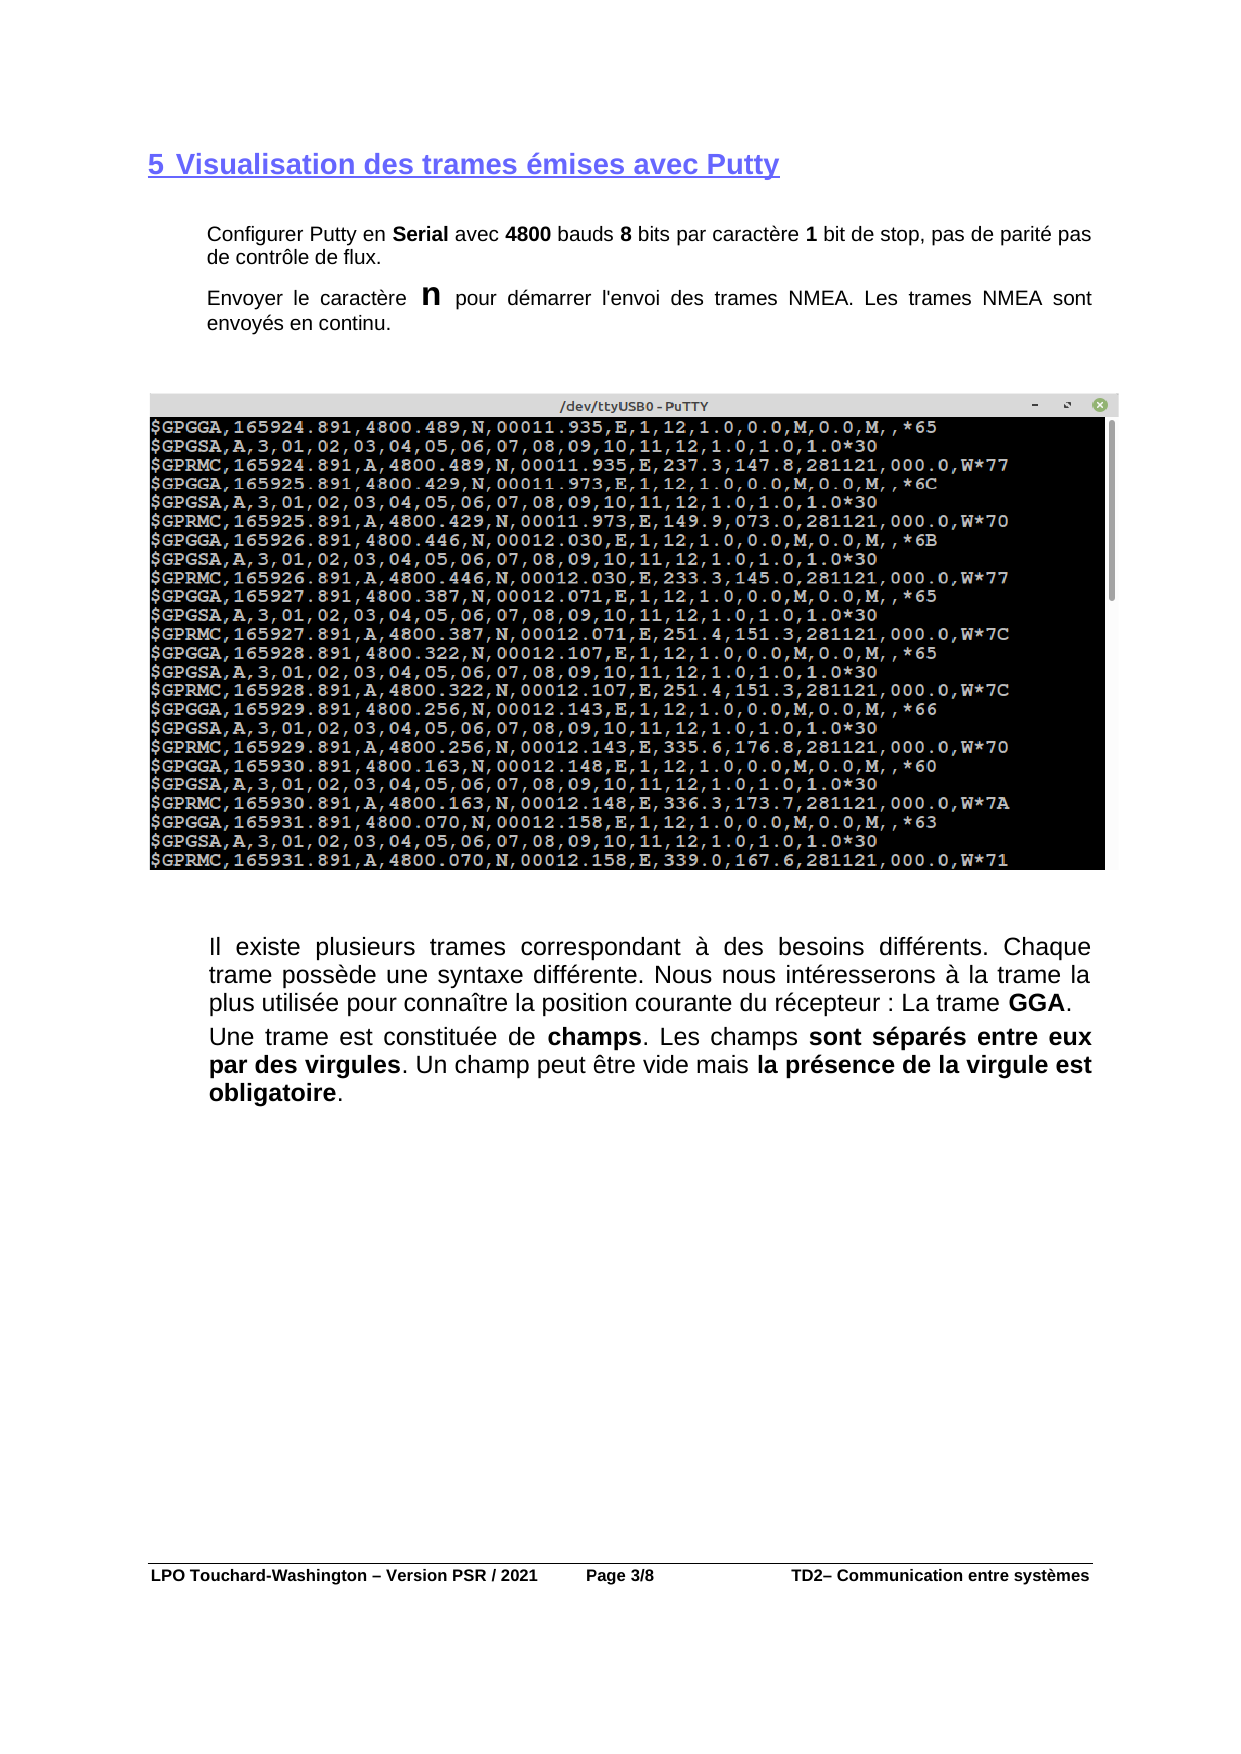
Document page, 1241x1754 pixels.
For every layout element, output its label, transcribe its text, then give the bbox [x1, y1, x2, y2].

subtitle Visualisation des trames émises avec Putty [148, 148, 1093, 180]
list Configurer Putty en Serial avec 4800 bauds 8 bits par caractère 1 bit de stop, pas de parité pas de contrôle de flux. [153, 222, 1093, 269]
text Envoyer le caractère n pour démarrer l'envoi des trames NMEA. Les trames NMEA sont envoyés en continu. [207, 275, 1093, 335]
text Il existe plusieurs trames correspondant à des besoins différents. Chaque trame possède une syntaxe différente. Nous nous intéresserons à la trame la plus utilisée pour connaître la position courante du récepteur : La trame GGA. [208, 933, 1093, 1017]
text Une trame est constituée de champs. Les champs sont séparés entre eux par des virgules. Un champ peut être vide mais la présence de la virgule est obligatoire. [208, 1023, 1093, 1107]
picture [149, 393, 1119, 870]
